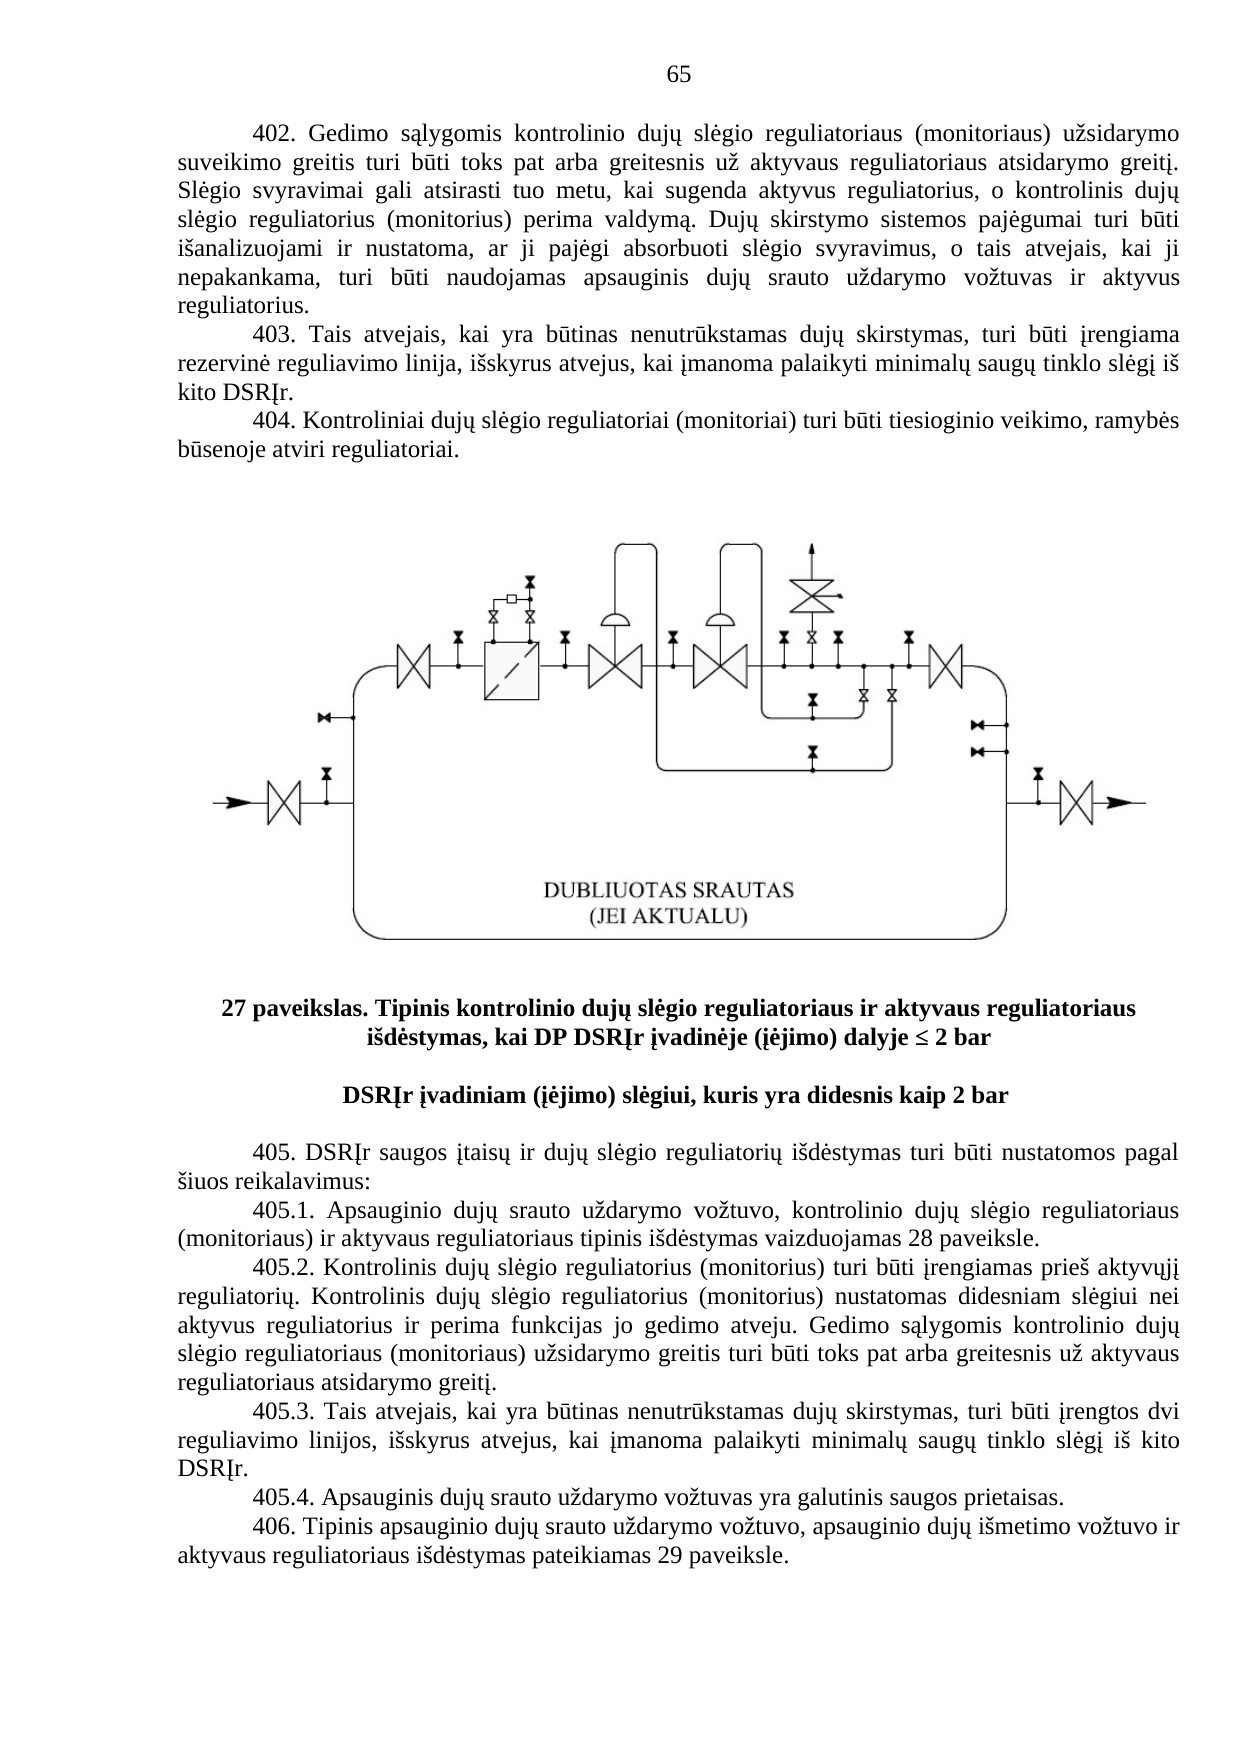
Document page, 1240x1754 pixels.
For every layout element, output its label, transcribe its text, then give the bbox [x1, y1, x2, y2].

text 27 paveikslas. Tipinis kontrolinio dujų slėgio reguliatoriaus ir aktyvaus reguliatoriaus išdėstymas, kai DP DSRĮr įvadinėje (įėjimo) dalyje ≤ 2 bar [177, 994, 1181, 1051]
text 405.4. Apsauginis dujų srauto uždarymo vožtuvas yra galutinis saugos prietaisas. [177, 1482, 1181, 1511]
text 402. Gedimo sąlygomis kontrolinio dujų slėgio reguliatoriaus (monitoriaus) užsidarymo suveikimo greitis turi būti toks pat arba greitesnis už aktyvaus reguliatoriaus atsidarymo greitį. Slėgio svyravimai gali atsirasti tuo metu, kai sugenda aktyvus reguliatorius, o kontrolinis dujų slėgio reguliatorius (monitorius) perima valdymą. Dujų skirstymo sistemos pajėgumai turi būti išanalizuojami ir nustatoma, ar ji pajėgi absorbuoti slėgio svyravimus, o tais atvejais, kai ji nepakankama, turi būti naudojamas apsauginis dujų srauto uždarymo vožtuvas ir aktyvus reguliatorius. [177, 118, 1181, 319]
text 405. DSRĮr saugos įtaisų ir dujų slėgio reguliatorių išdėstymas turi būti nustatomos pagal šiuos reikalavimus: [177, 1137, 1181, 1195]
text 405.2. Kontrolinis dujų slėgio reguliatorius (monitorius) turi būti įrengiamas prieš aktyvųjį reguliatorių. Kontrolinis dujų slėgio reguliatorius (monitorius) nustatomas didesniam slėgiui nei aktyvus reguliatorius ir perima funkcijas jo gedimo atveju. Gedimo sąlygomis kontrolinio dujų slėgio reguliatoriaus (monitoriaus) užsidarymo greitis turi būti toks pat arba greitesnis už aktyvaus reguliatoriaus atsidarymo greitį. [177, 1252, 1181, 1396]
text 405.3. Tais atvejais, kai yra būtinas nenutrūkstamas dujų skirstymas, turi būti įrengtos dvi reguliavimo linijos, išskyrus atvejus, kai įmanoma palaikyti minimalų saugų tinklo slėgį iš kito DSRĮr. [177, 1396, 1181, 1482]
text 404. Kontroliniai dujų slėgio reguliatoriai (monitoriai) turi būti tiesioginio veikimo, ramybės būsenoje atviri reguliatoriai. [177, 406, 1181, 463]
text 406. Tipinis apsauginio dujų srauto uždarymo vožtuvo, apsauginio dujų išmetimo vožtuvo ir aktyvaus reguliatoriaus išdėstymas pateikiamas 29 paveiksle. [177, 1511, 1181, 1568]
text DSRĮr įvadiniam (įėjimo) slėgiui, kuris yra didesnis kaip 2 bar [177, 1080, 1181, 1108]
text 405.1. Apsauginio dujų srauto uždarymo vožtuvo, kontrolinio dujų slėgio reguliatoriaus (monitoriaus) ir aktyvaus reguliatoriaus tipinis išdėstymas vaizduojamas 28 paveiksle. [177, 1195, 1181, 1252]
text 403. Tais atvejais, kai yra būtinas nenutrūkstamas dujų skirstymas, turi būti įrengiama rezervinė reguliavimo linija, išskyrus atvejus, kai įmanoma palaikyti minimalų saugų tinklo slėgį iš kito DSRĮr. [177, 319, 1181, 406]
